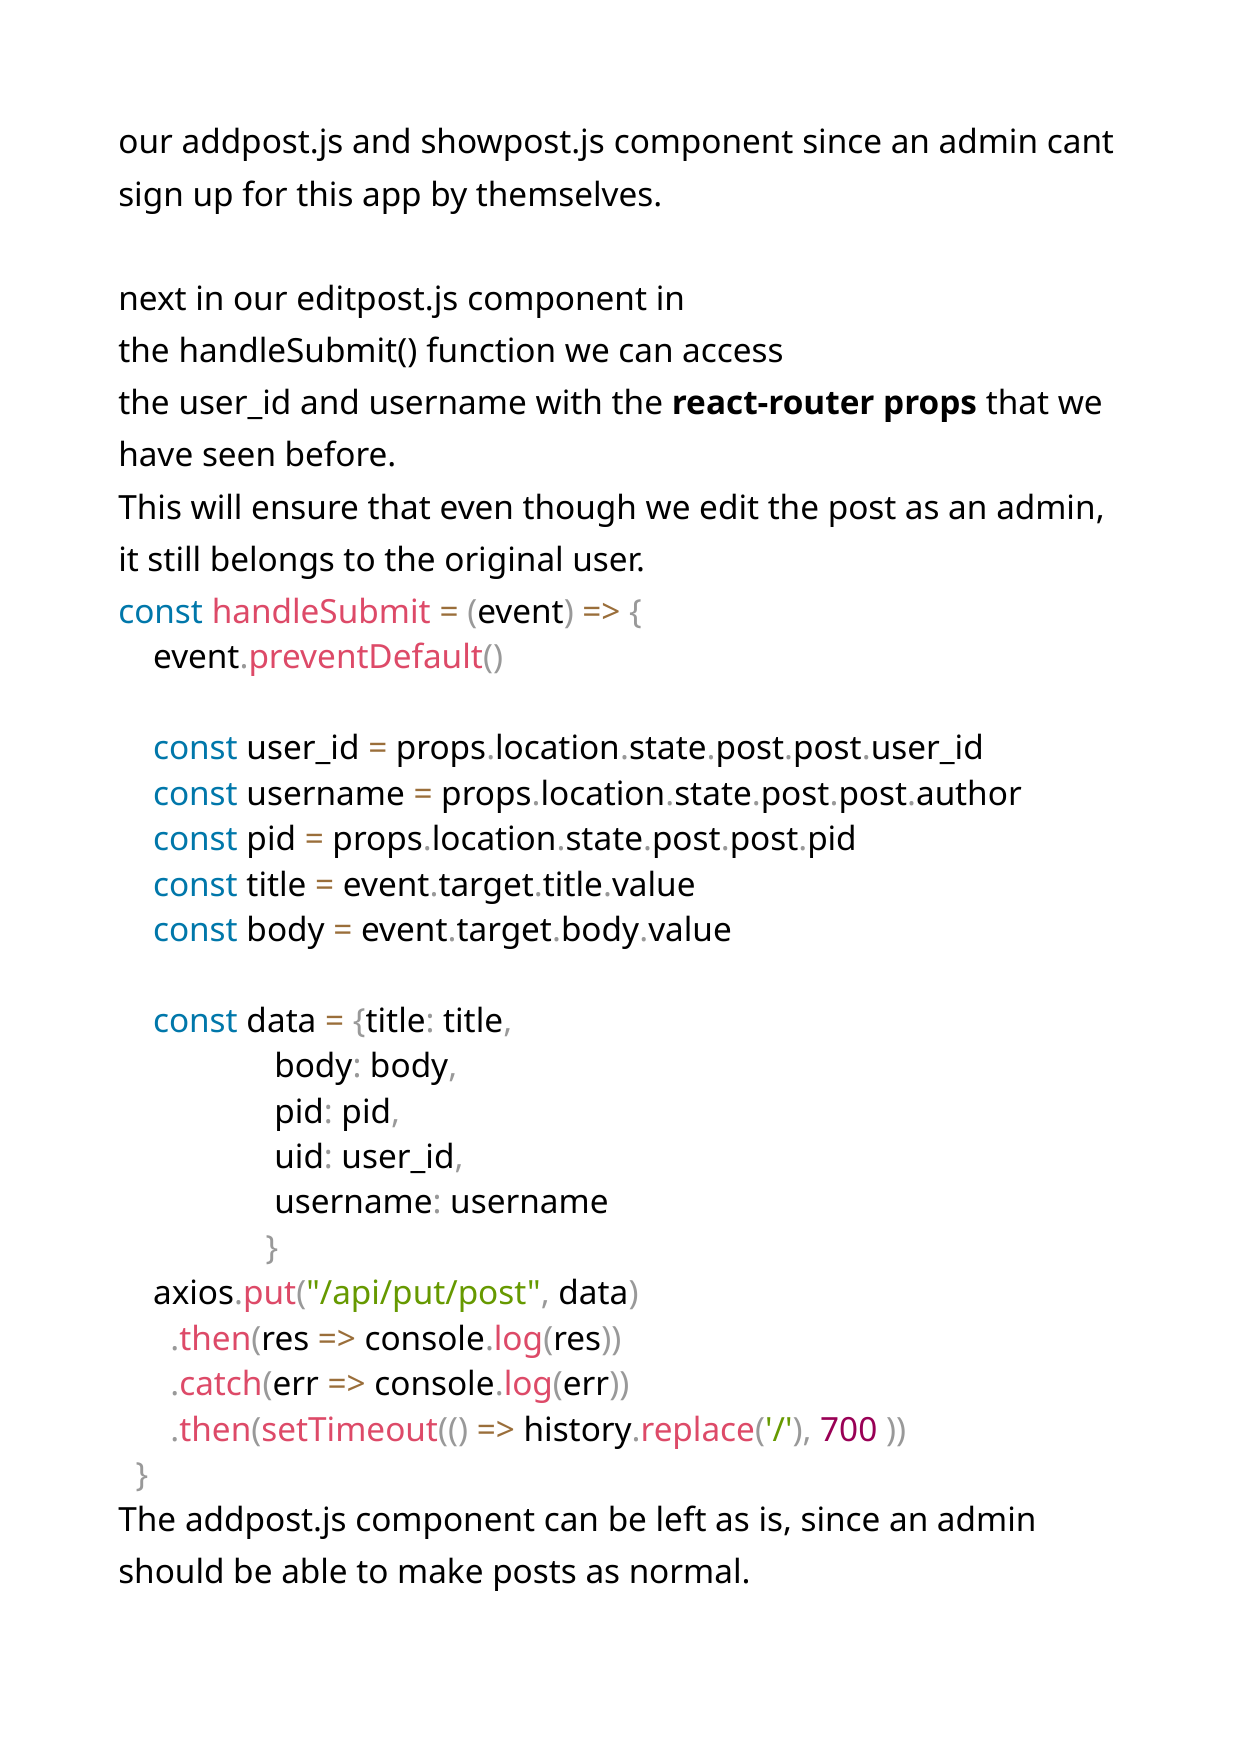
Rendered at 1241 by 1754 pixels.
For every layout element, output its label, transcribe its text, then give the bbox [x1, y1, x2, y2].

text pid: pid, [118, 1087, 1122, 1133]
text const title = event.target.title.value [118, 860, 1122, 906]
text const body = event.target.body.value [118, 906, 1122, 951]
text const handleSubmit = (event) => { [118, 588, 1122, 633]
text body: body, [118, 1042, 1122, 1087]
text username: username [118, 1178, 1122, 1224]
text const user_id = props.location.state.post.post.user_id [118, 724, 1122, 769]
text const username = props.location.state.post.post.author [118, 769, 1122, 815]
text The addpost.js component can be left as is, since an admin should be able to make posts as normal. [118, 1496, 1122, 1594]
text .catch(err => console.log(err)) [118, 1360, 1122, 1405]
text This will ensure that even though we edit the post as an admin, it still belongs to the original user. [118, 483, 1122, 581]
text .then(res => console.log(res)) [118, 1314, 1122, 1360]
text axios.put("/api/put/post", data) [118, 1269, 1122, 1314]
text } [118, 1224, 1122, 1269]
text our addpost.js and showpost.js component since an admin cant sign up for this app by themselves. [118, 118, 1122, 216]
text event.preventDefault() [118, 633, 1122, 679]
text const pid = props.location.state.post.post.pid [118, 815, 1122, 860]
text } [118, 1451, 1122, 1496]
text .then(setTimeout(() => history.replace('/'), 700 )) [118, 1405, 1122, 1451]
text next in our editpost.js component in the handleSubmit() function we can access the user_id and username with the react-router props that we have seen before. [118, 275, 1122, 477]
text uid: user_id, [118, 1133, 1122, 1178]
text const data = {title: title, [118, 997, 1122, 1042]
